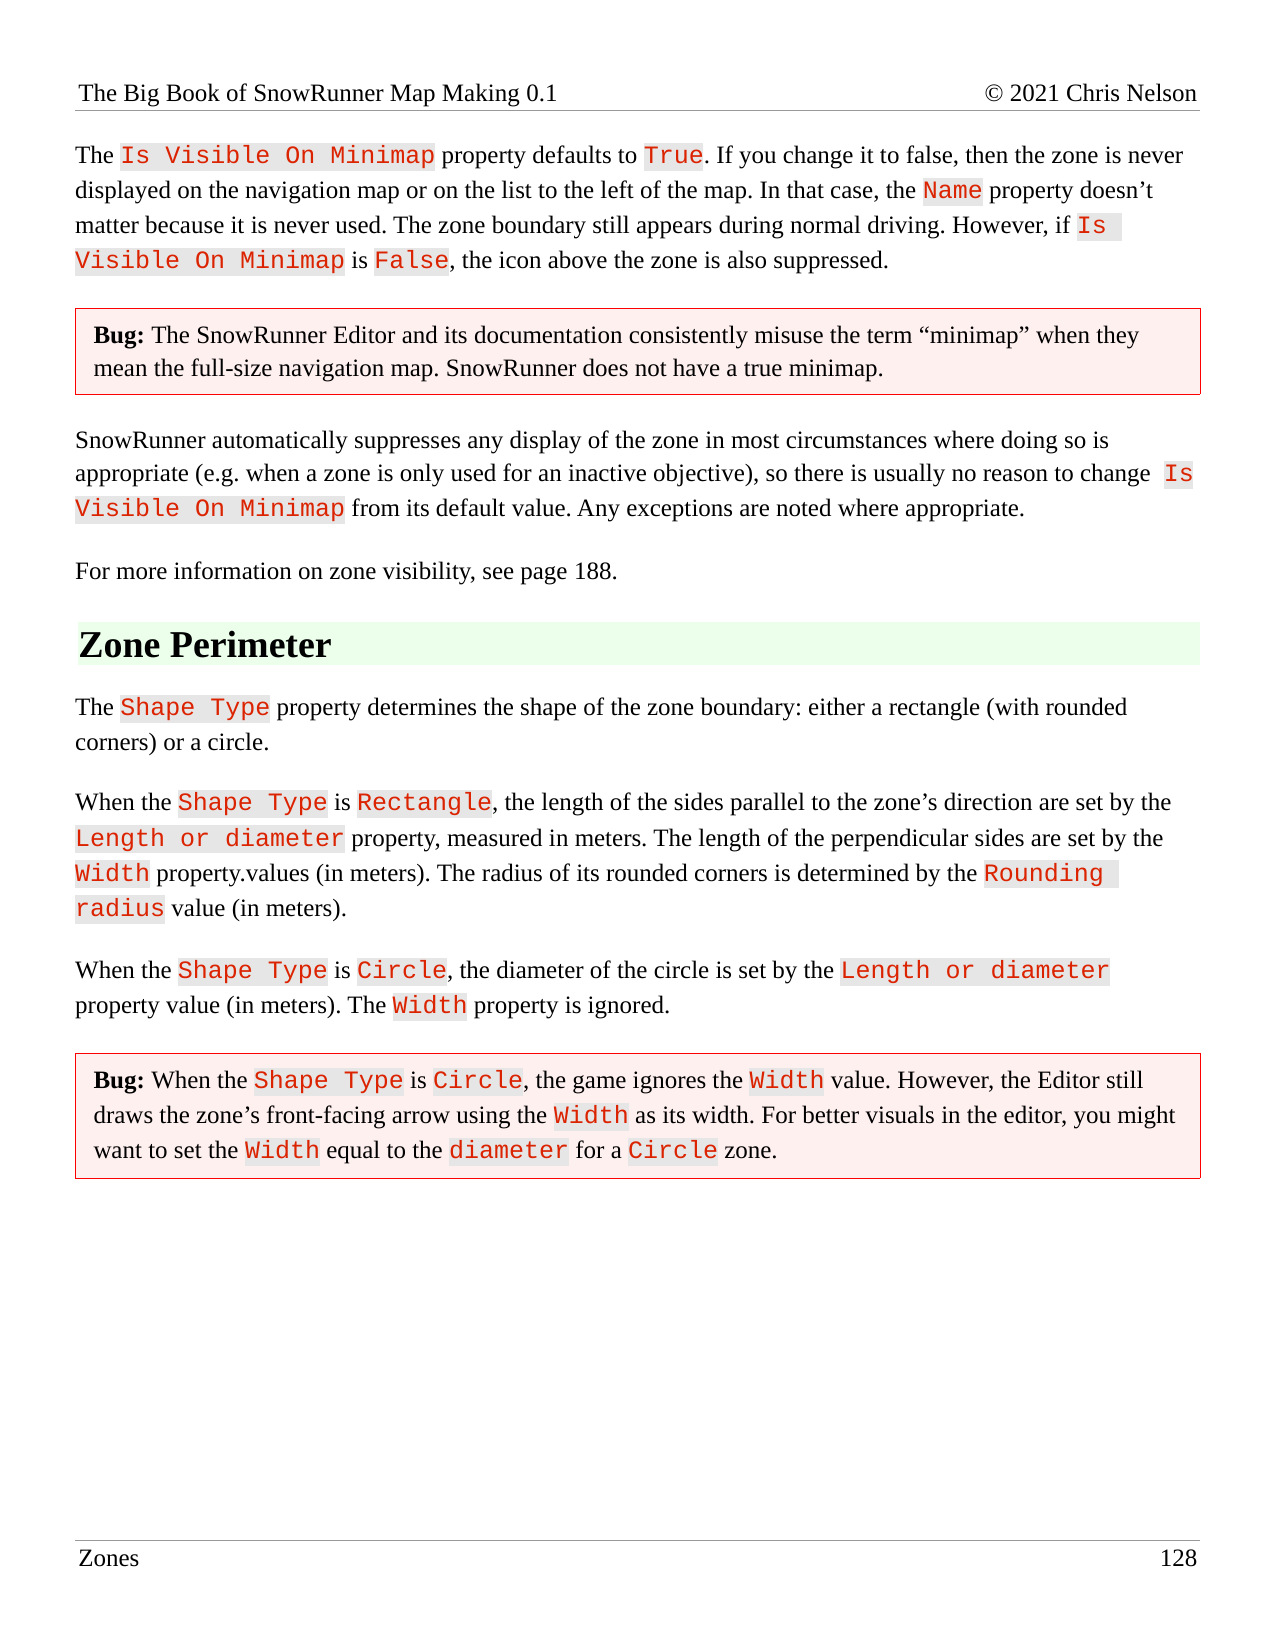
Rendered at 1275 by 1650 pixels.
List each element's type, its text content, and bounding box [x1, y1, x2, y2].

text SnowRunner automatically suppresses any display of the zone in most circumstances where doing so is appropriate (e.g. when a zone is only used for an inactive objective), so there is usually no reason to change Is Visible On Minimap from its default value. Any exceptions are noted where appropriate. [75, 425, 1200, 524]
subtitle Zone Perimeter [78, 622, 1200, 665]
text The Shape Type property determines the shape of the zone boundary: either a rectangle (with rounded corners) or a circle. [75, 692, 1200, 756]
list When the Shape Type is Circle, the game ignores the Width value. However, the Editor still draws the zone’s front-facing arrow using the Width as its width. For better visuals in the editor, you might want to set the Width equal to the diameter for a Circle zone. [76, 1054, 1200, 1178]
text The Is Visible On Minimap property defaults to True. If you change it to false, then the zone is never displayed on the navigation map or on the list to the left of the map. In that case, the Name property doesn’t matter because it is never used. The zone boundary still appears during normal driving. However, if Is Visible On Minimap is False, the icon above the zone is also suppressed. [75, 140, 1200, 276]
text When the Shape Type is Rectangle, the length of the sides parallel to the zone’s direction are set by the Length or diameter property, measured in meters. The length of the perpendicular sides are set by the Width property.values (in meters). The radius of its rounded corners is determined by the Rounding radius value (in meters). [75, 787, 1200, 924]
text When the Shape Type is Circle, the diameter of the circle is set by the Length or diameter property value (in meters). The Width property is ignored. [75, 955, 1200, 1021]
list The SnowRunner Editor and its documentation consistently misuse the term “minimap” when they mean the full-size navigation map. SnowRunner does not have a true minimap. [76, 309, 1200, 394]
text For more information on zone visibility, see page 188. [75, 556, 1200, 584]
